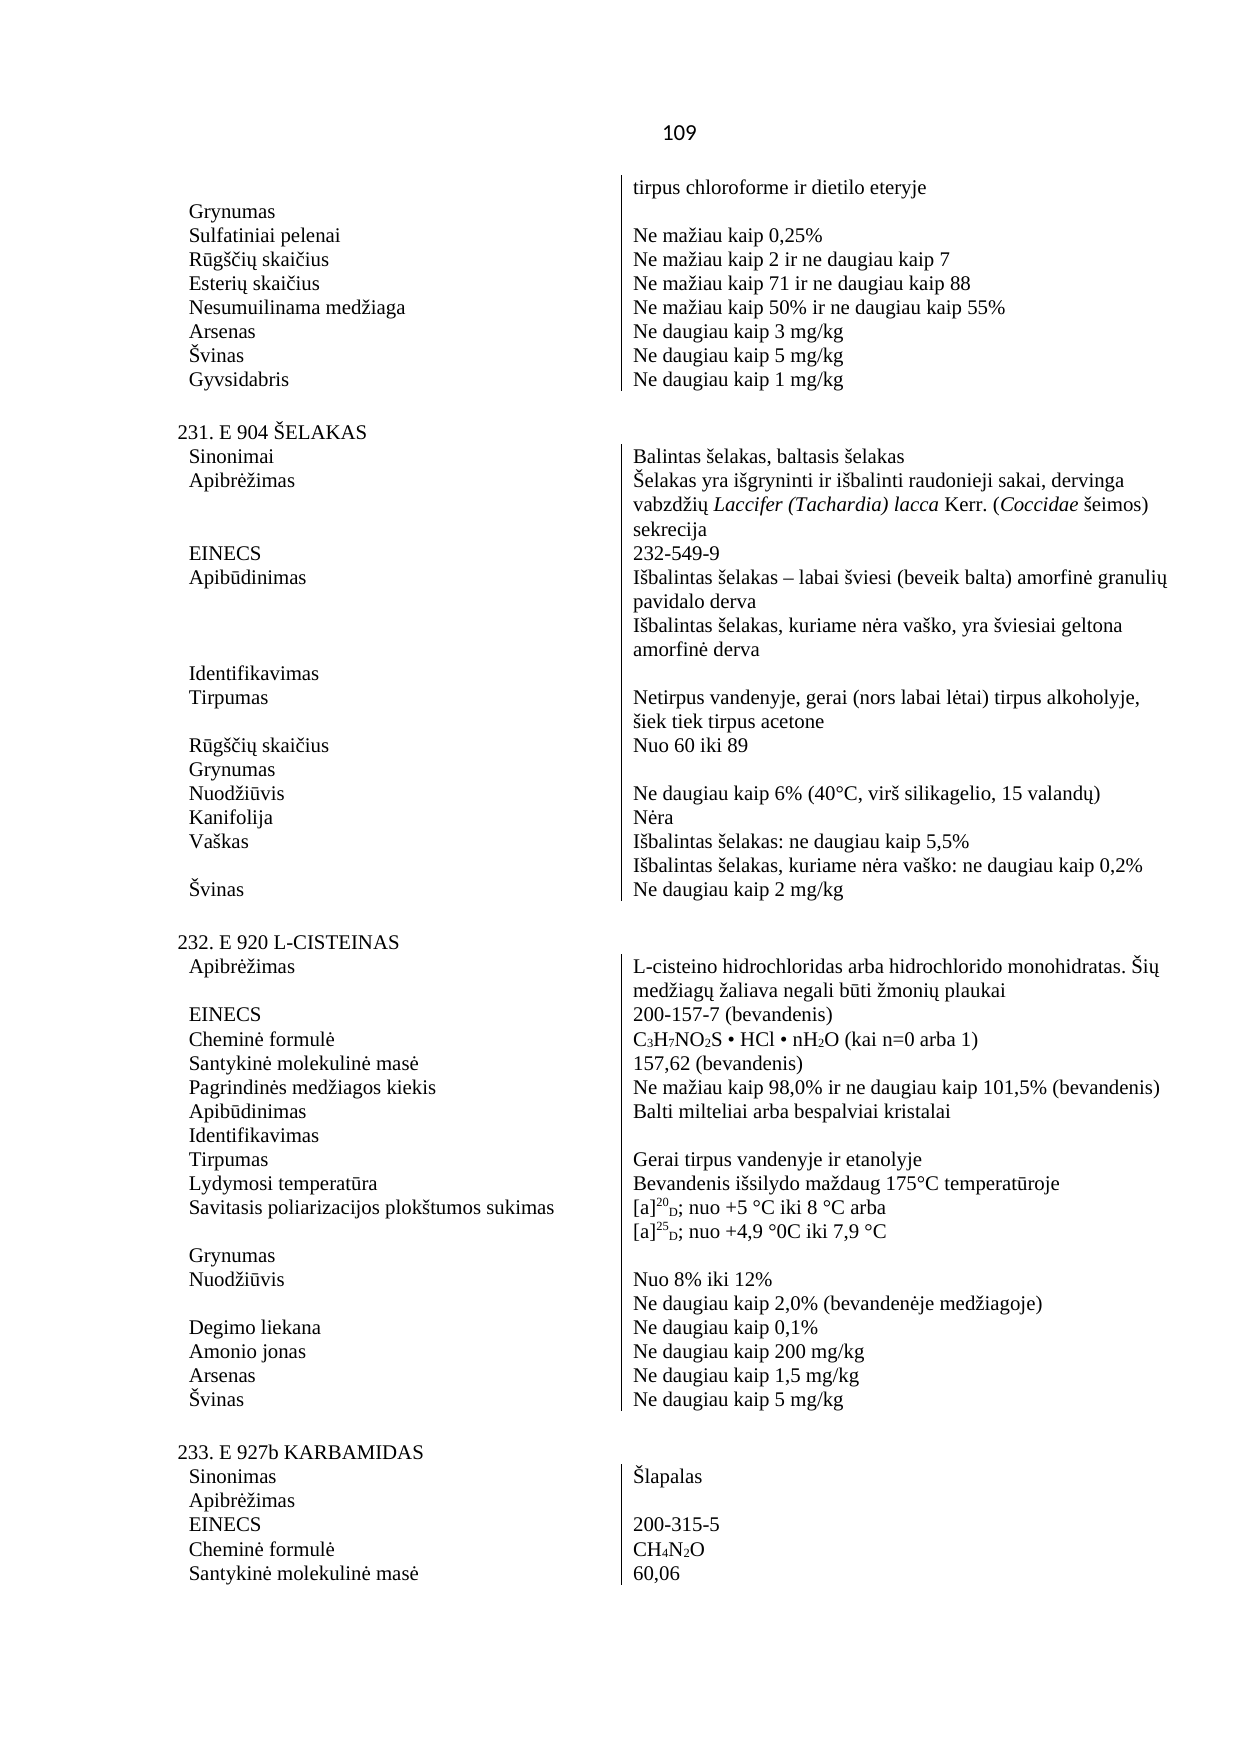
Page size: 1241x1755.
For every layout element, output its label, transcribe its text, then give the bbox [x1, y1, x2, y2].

table_cell Išbalintas šelakas: ne daugiau kaip 5,5% Išbalintas šelakas, kuriame nėra vaško: ne daugiau kaip 0,2% [622, 829, 1181, 877]
table_cell Gyvsidabris [177, 368, 621, 391]
table_cell Savitasis poliarizacijos plokštumos sukimas [177, 1195, 621, 1243]
table_cell Nėra [622, 805, 1181, 829]
table_cell Ne daugiau kaip 5 mg/kg [622, 343, 1181, 367]
table_cell Degimo liekana [177, 1315, 621, 1339]
table_cell 157,62 (bevandenis) [622, 1051, 1181, 1074]
table_cell EINECS [177, 1513, 621, 1536]
table_cell Ne mažiau kaip 2 ir ne daugiau kaip 7 [622, 247, 1181, 271]
table_cell Cheminė formulė [177, 1026, 621, 1051]
table_cell Ne daugiau kaip 1,5 mg/kg [622, 1363, 1181, 1387]
text 233. E 927b KARBAMIDAS [177, 1440, 1181, 1464]
table_cell Sulfatiniai pelenai [177, 223, 621, 247]
table_cell Gerai tirpus vandenyje ir etanolyje [622, 1147, 1181, 1171]
table_cell Apibrėžimas [177, 1488, 621, 1512]
table_header Sinonimas [177, 1464, 621, 1488]
table_cell [622, 1488, 1181, 1512]
table_cell Grynumas [177, 199, 621, 223]
table_cell Tirpumas [177, 685, 621, 733]
table_header Šlapalas [622, 1464, 1181, 1488]
table_cell [622, 1123, 1181, 1147]
table_cell CH4N2O [622, 1536, 1181, 1561]
table_cell Ne daugiau kaip 0,1% [622, 1315, 1181, 1339]
table_cell Švinas [177, 343, 621, 367]
table_cell Ne daugiau kaip 2 mg/kg [622, 878, 1181, 901]
table_cell Arsenas [177, 1363, 621, 1387]
table_cell [622, 661, 1181, 685]
table_cell Arsenas [177, 319, 621, 343]
table_cell Identifikavimas [177, 661, 621, 685]
table_cell [622, 1243, 1181, 1267]
text 231. E 904 ŠELAKAS [177, 420, 1181, 444]
table_cell Švinas [177, 878, 621, 901]
table_cell [a]20D; nuo +5 °C iki 8 °C arba [a]25D; nuo +4,9 °0C iki 7,9 °C [622, 1195, 1181, 1243]
table_header Sinonimai [177, 444, 621, 468]
table_cell Grynumas [177, 757, 621, 781]
table_cell Nuodžiūvis [177, 1267, 621, 1315]
table_cell Ne daugiau kaip 200 mg/kg [622, 1339, 1181, 1363]
table_cell Bevandenis išsilydo maždaug 175°C temperatūroje [622, 1171, 1181, 1195]
table_cell 200-315-5 [622, 1513, 1181, 1536]
table_cell Apibūdinimas [177, 565, 621, 661]
table_cell 200-157-7 (bevandenis) [622, 1003, 1181, 1026]
table_cell Kanifolija [177, 805, 621, 829]
table_cell Ne daugiau kaip 3 mg/kg [622, 319, 1181, 343]
table_cell 60,06 [622, 1561, 1181, 1584]
table_cell Nuo 60 iki 89 [622, 733, 1181, 757]
table_cell Esterių skaičius [177, 271, 621, 295]
table_header Apibrėžimas [177, 954, 621, 1002]
table_cell Ne mažiau kaip 50% ir ne daugiau kaip 55% [622, 295, 1181, 319]
table_header L-cisteino hidrochloridas arba hidrochlorido monohidratas. Šių medžiagų žaliava negali būti žmonių plaukai [622, 954, 1181, 1002]
table_cell Pagrindinės medžiagos kiekis [177, 1075, 621, 1099]
table_cell Grynumas [177, 1243, 621, 1267]
table_cell Ne mažiau kaip 71 ir ne daugiau kaip 88 [622, 271, 1181, 295]
table_cell Ne daugiau kaip 1 mg/kg [622, 368, 1181, 391]
table_cell Išbalintas šelakas – labai šviesi (beveik balta) amorfinė granulių pavidalo derva Išbalintas šelakas, kuriame nėra vaško, yra šviesiai geltona amorfinė derva [622, 565, 1181, 661]
table_cell Ne mažiau kaip 98,0% ir ne daugiau kaip 101,5% (bevandenis) [622, 1075, 1181, 1099]
table_cell EINECS [177, 1003, 621, 1026]
table_cell Šelakas yra išgryninti ir išbalinti raudonieji sakai, dervinga vabzdžių Laccifer (Tachardia) lacca Kerr. (Coccidae šeimos) sekrecija [622, 468, 1181, 541]
text 232. E 920 L-CISTEINAS [177, 930, 1181, 954]
table_cell Identifikavimas [177, 1123, 621, 1147]
table_cell Nesumuilinama medžiaga [177, 295, 621, 319]
table_cell Rūgščių skaičius [177, 247, 621, 271]
table_cell Santykinė molekulinė masė [177, 1051, 621, 1074]
table_cell [622, 757, 1181, 781]
table_cell Rūgščių skaičius [177, 733, 621, 757]
table_cell Santykinė molekulinė masė [177, 1561, 621, 1584]
table_cell Lydymosi temperatūra [177, 1171, 621, 1195]
table_cell Nuo 8% iki 12% Ne daugiau kaip 2,0% (bevandenėje medžiagoje) [622, 1267, 1181, 1315]
table_cell Cheminė formulė [177, 1536, 621, 1561]
table_header Balintas šelakas, baltasis šelakas [622, 444, 1181, 468]
table_cell Ne daugiau kaip 6% (40°C, virš silikagelio, 15 valandų) [622, 781, 1181, 805]
table_cell C3H7NO2S • HCl • nH2O (kai n=0 arba 1) [622, 1026, 1181, 1051]
table_cell [177, 175, 621, 199]
table_cell 232-549-9 [622, 541, 1181, 564]
table_cell Apibūdinimas [177, 1099, 621, 1123]
table_cell Švinas [177, 1388, 621, 1411]
table_cell Tirpumas [177, 1147, 621, 1171]
table_cell Nuodžiūvis [177, 781, 621, 805]
table_cell Vaškas [177, 829, 621, 877]
table_cell Ne daugiau kaip 5 mg/kg [622, 1388, 1181, 1411]
table_cell [622, 199, 1181, 223]
table_cell Amonio jonas [177, 1339, 621, 1363]
table_cell Ne mažiau kaip 0,25% [622, 223, 1181, 247]
table_cell Apibrėžimas [177, 468, 621, 541]
table_cell EINECS [177, 541, 621, 564]
table_cell Netirpus vandenyje, gerai (nors labai lėtai) tirpus alkoholyje, šiek tiek tirpus acetone [622, 685, 1181, 733]
table_cell tirpus chloroforme ir dietilo eteryje [622, 175, 1181, 199]
table_cell Balti milteliai arba bespalviai kristalai [622, 1099, 1181, 1123]
